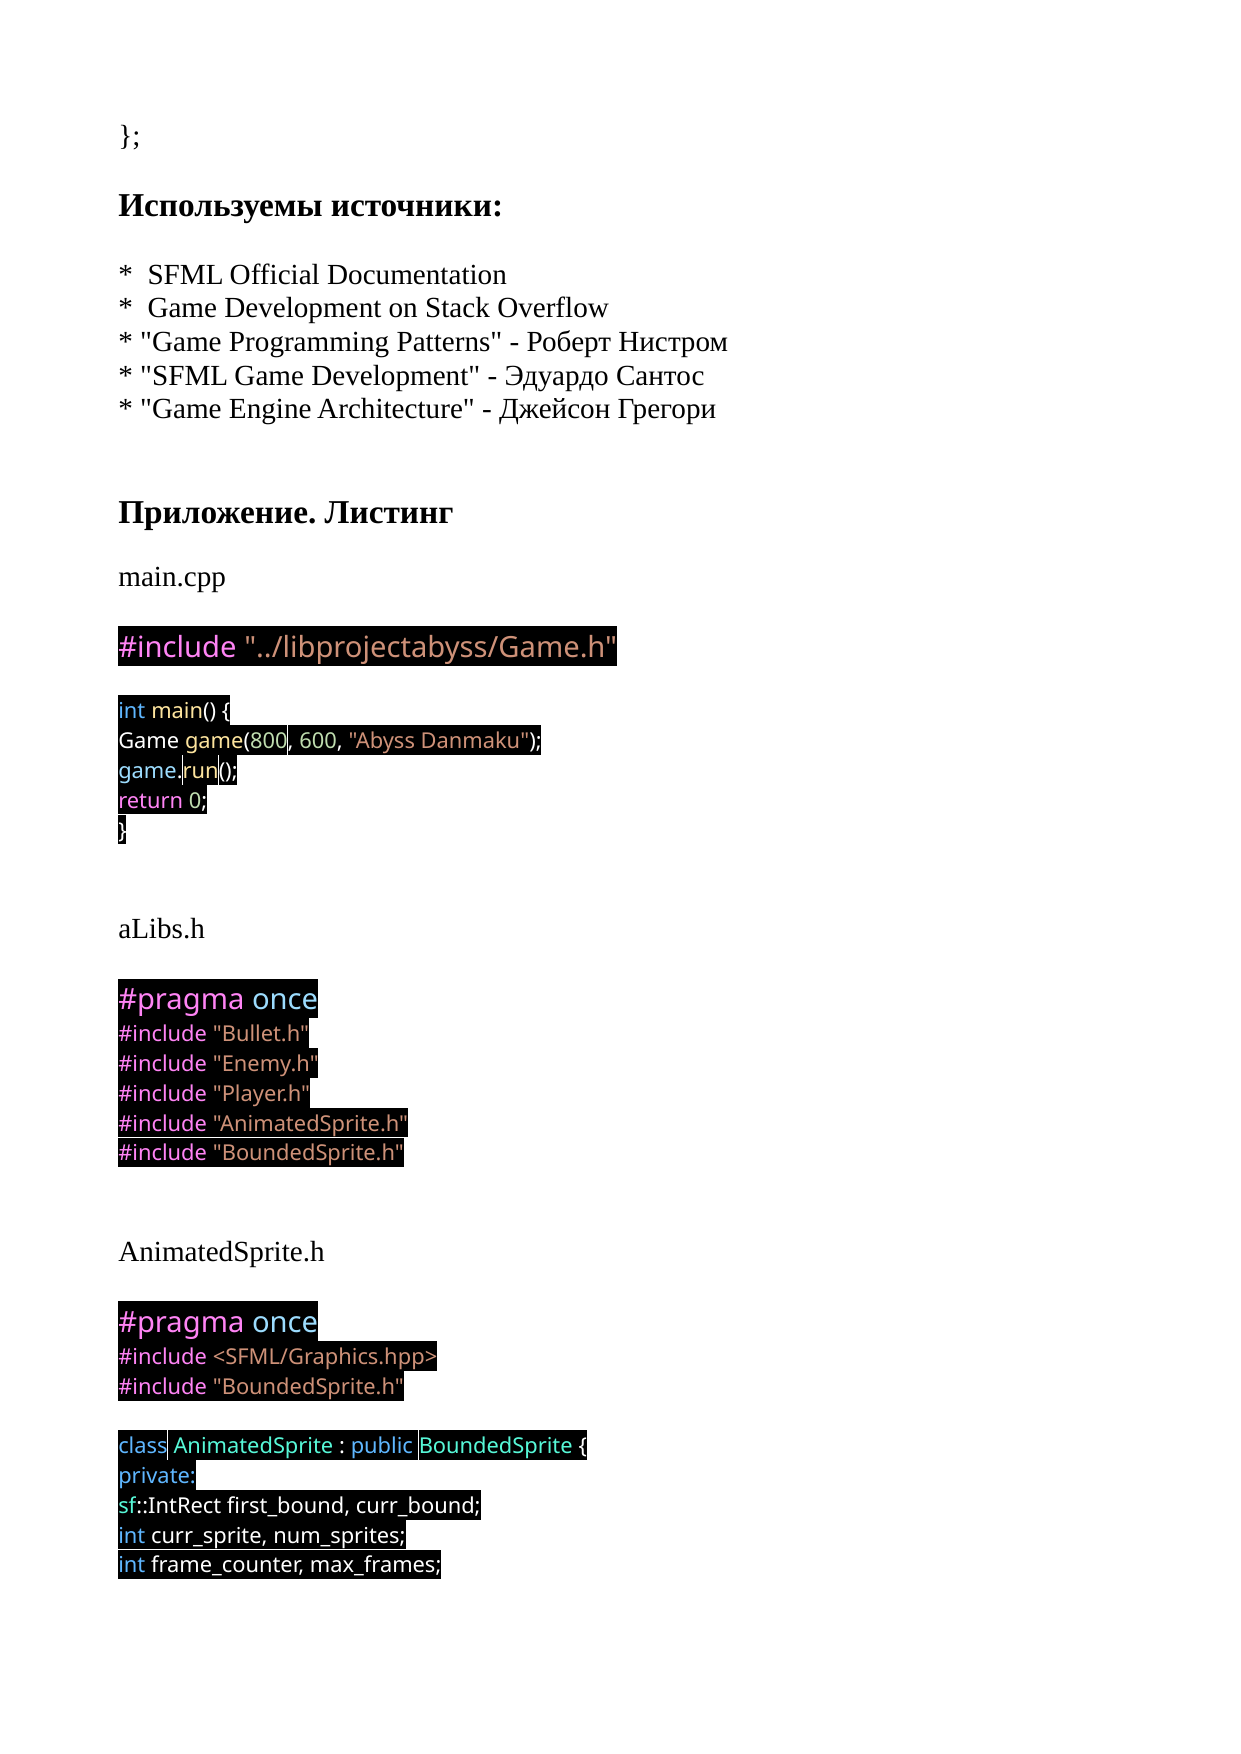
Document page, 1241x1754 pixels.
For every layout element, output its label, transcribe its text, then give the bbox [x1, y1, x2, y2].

text game.run(); [118, 755, 1122, 785]
text int curr_sprite, num_sprites; [118, 1520, 1122, 1549]
text private: [118, 1460, 1122, 1490]
text int main() { [118, 695, 1122, 725]
text } [118, 814, 1122, 844]
text #include "../libprojectabyss/Game.h" [118, 626, 1122, 666]
text sf::IntRect first_bound, curr_bound; [118, 1490, 1122, 1520]
text #include "Enemy.h" [118, 1048, 1122, 1078]
text return 0; [118, 785, 1122, 814]
text main.cpp [118, 559, 1122, 626]
text #include "AnimatedSprite.h" [118, 1108, 1122, 1137]
text #include <SFML/Graphics.hpp> [118, 1341, 1122, 1371]
text aLibs.h #pragma once [118, 844, 1122, 1018]
text int frame_counter, max_frames; [118, 1549, 1122, 1579]
text }; Используемы источники: * SFML Official Documentation * Game Development on Stack Overflow * "Game Programming Patterns" - Роберт Нистром * "SFML Game Development" - Эдуардо Сантос * "Game Engine Architecture" - Джейсон Грегори Приложение. Листинг [118, 118, 1122, 530]
text #include "Bullet.h" [118, 1018, 1122, 1048]
text class AnimatedSprite : public BoundedSprite { [118, 1430, 1122, 1460]
text #include "Player.h" [118, 1078, 1122, 1108]
text AnimatedSprite.h #pragma once [118, 1234, 1122, 1341]
text #include "BoundedSprite.h" [118, 1137, 1122, 1167]
text #include "BoundedSprite.h" [118, 1371, 1122, 1401]
text Game game(800, 600, "Abyss Danmaku"); [118, 725, 1122, 755]
